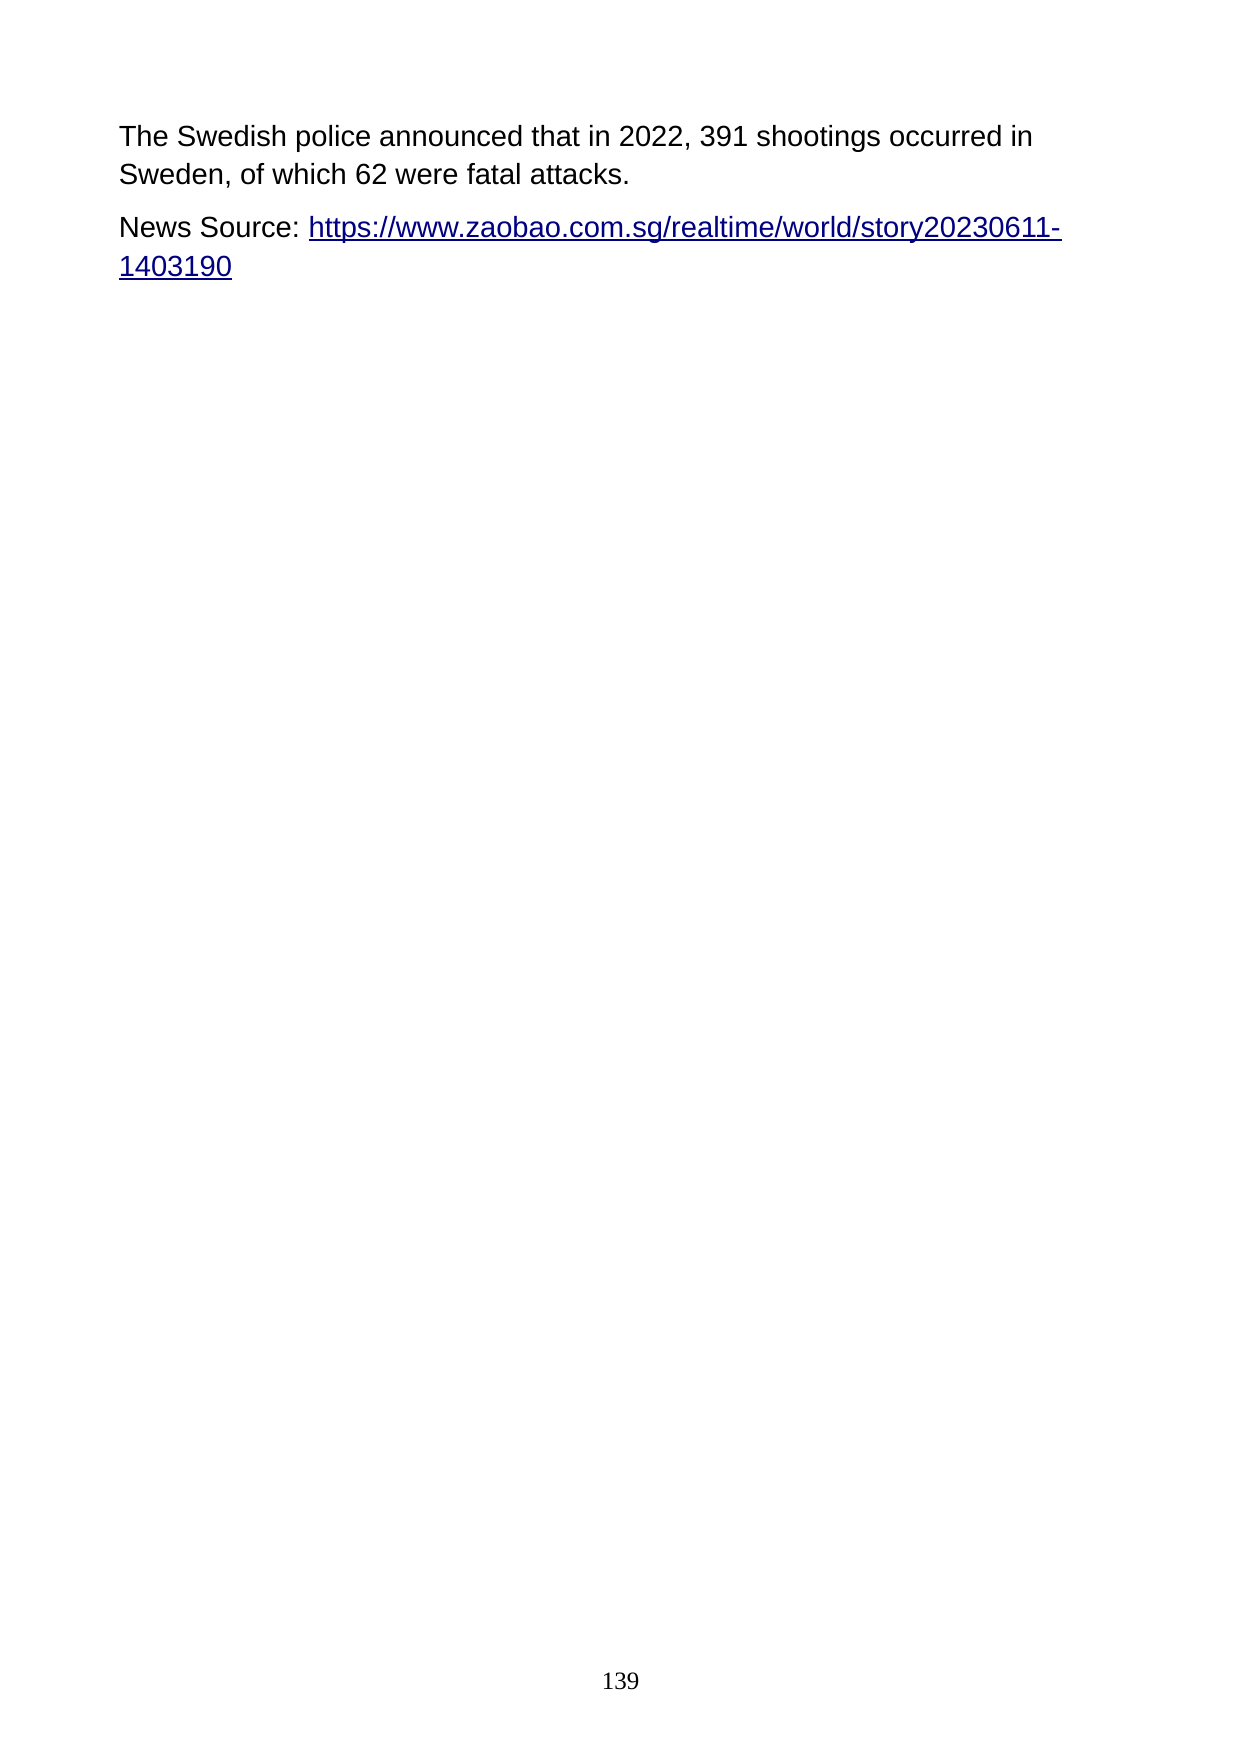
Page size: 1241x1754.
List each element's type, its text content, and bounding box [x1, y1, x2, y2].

text The Swedish police announced that in 2022, 391 shootings occurred in Sweden, of which 62 were fatal attacks. [118, 118, 1122, 191]
text News Source: https://www.zaobao.com.sg/realtime/world/story20230611-1403190 [118, 210, 1122, 282]
